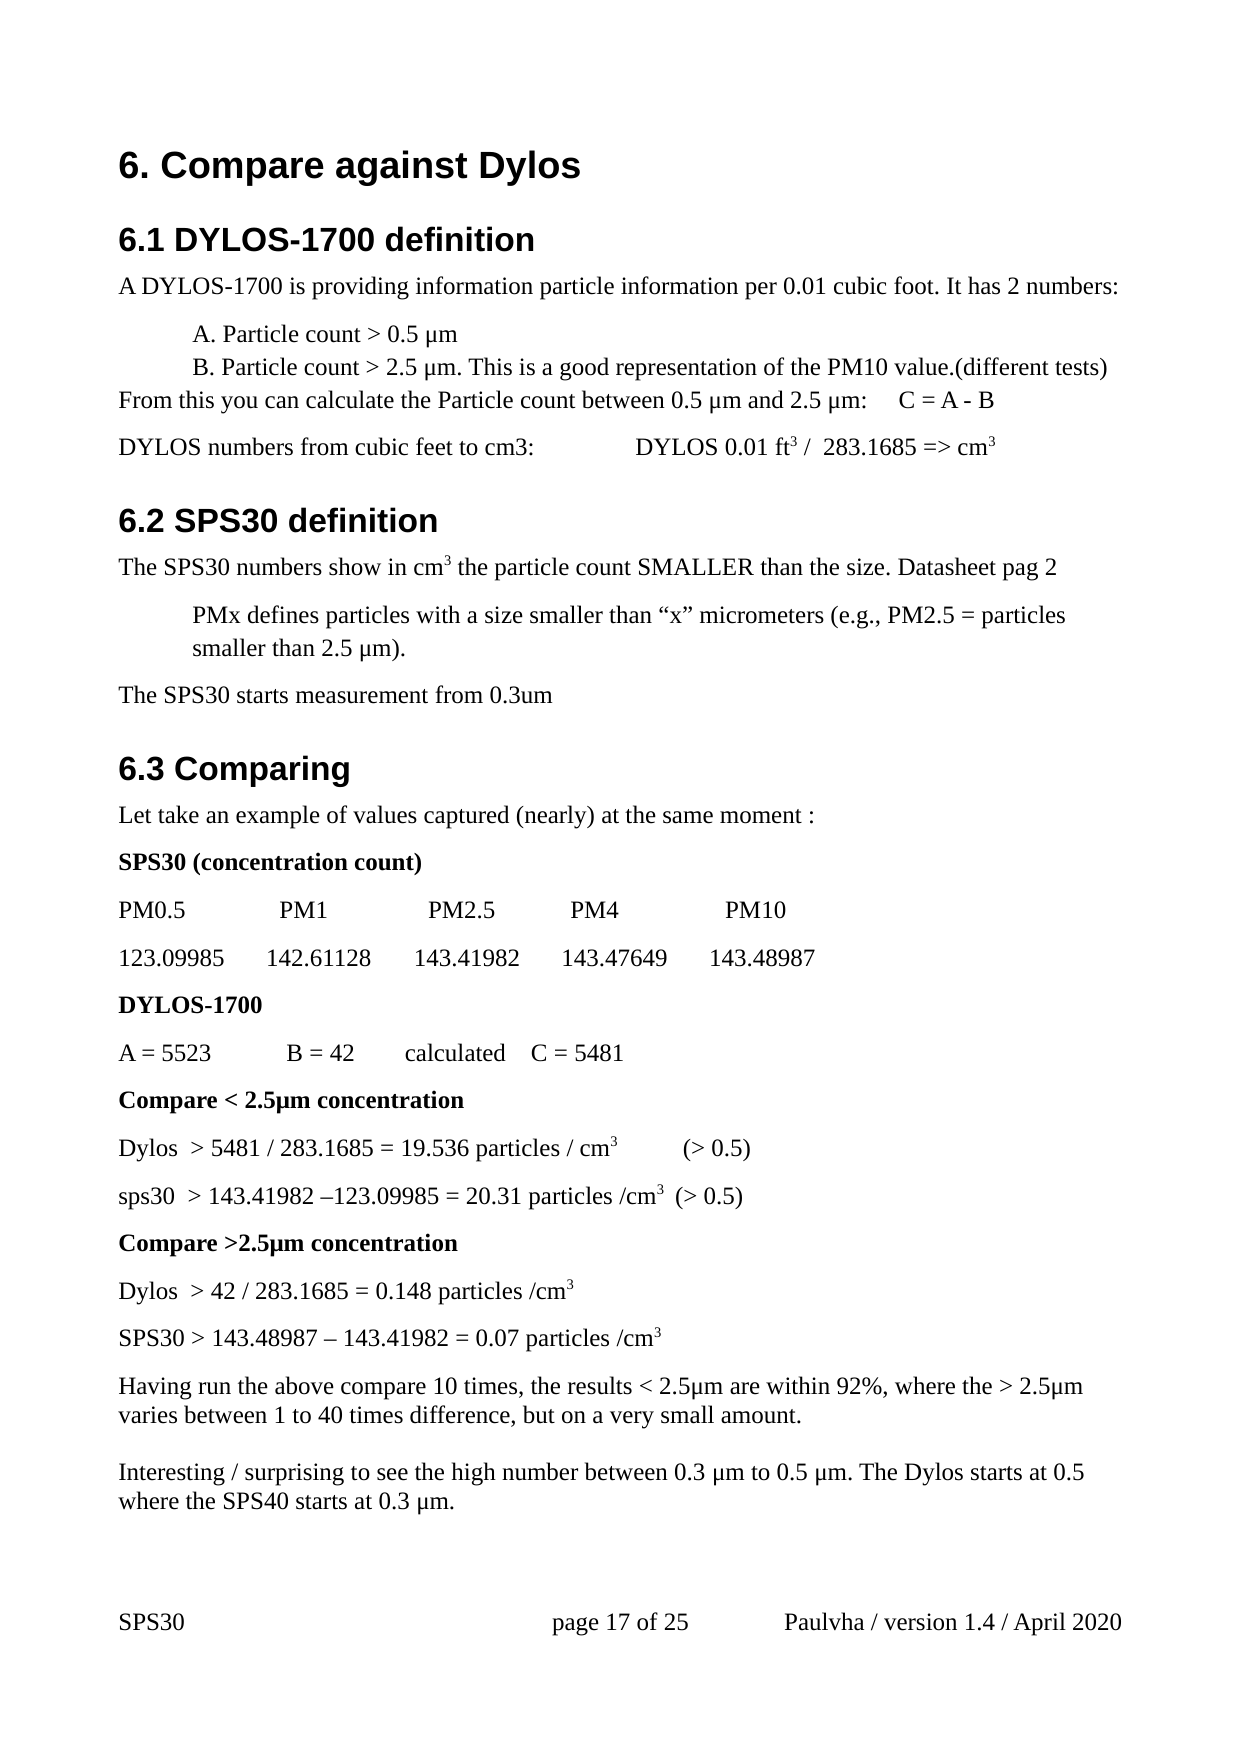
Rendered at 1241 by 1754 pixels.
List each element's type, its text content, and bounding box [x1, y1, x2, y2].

subtitle 6.1 DYLOS-1700 definition [118, 220, 1122, 259]
text Compare >2.5μm concentration [118, 1228, 1122, 1257]
text Dylos > 5481 / 283.1685 = 19.536 particles / cm3 (> 0.5) [118, 1133, 1122, 1162]
text A. Particle count > 0.5 μm [192, 319, 1122, 348]
text Let take an example of values captured (nearly) at the same moment : [118, 800, 1122, 829]
text Compare < 2.5μm concentration [118, 1086, 1122, 1114]
subtitle 6.2 SPS30 definition [118, 501, 1122, 539]
text Interesting / surprising to see the high number between 0.3 μm to 0.5 μm. The Dylos starts at 0.5 where the SPS40 starts at 0.3 μm. [118, 1457, 1122, 1515]
text B. Particle count > 2.5 μm. This is a good representation of the PM10 value.(different tests) [192, 352, 1122, 381]
text The SPS30 starts measurement from 0.3um [118, 680, 1122, 709]
text DYLOS-1700 [118, 990, 1122, 1019]
text SPS30 (concentration count) [118, 847, 1122, 876]
text Having run the above compare 10 times, the results < 2.5μm are within 92%, where the > 2.5μm varies between 1 to 40 times difference, but on a very small amount. [118, 1371, 1122, 1429]
text A DYLOS-1700 is providing information particle information per 0.01 cubic foot. It has 2 numbers: [118, 271, 1122, 300]
text DYLOS numbers from cubic feet to cm3: DYLOS 0.01 ft3 / 283.1685 => cm3 [118, 432, 1122, 461]
text Dylos > 42 / 283.1685 = 0.148 particles /cm3 [118, 1276, 1122, 1305]
text A = 5523 B = 42 calculated C = 5481 [118, 1038, 1122, 1067]
text 123.09985 142.61128 143.41982 143.47649 143.48987 [118, 943, 1122, 971]
text SPS30 > 143.48987 – 143.41982 = 0.07 particles /cm3 [118, 1323, 1122, 1352]
text PMx defines particles with a size smaller than “x” micrometers (e.g., PM2.5 = particles smaller than 2.5 μm). [192, 600, 1122, 661]
text From this you can calculate the Particle count between 0.5 μm and 2.5 μm: C = A - B [118, 385, 1122, 414]
subtitle 6. Compare against Dylos [118, 143, 1122, 187]
text The SPS30 numbers show in cm3 the particle count SMALLER than the size. Datasheet pag 2 [118, 552, 1122, 581]
text sps30 > 143.41982 –123.09985 = 20.31 particles /cm3 (> 0.5) [118, 1181, 1122, 1209]
subtitle 6.3 Comparing [118, 749, 1122, 787]
text PM0.5 PM1 PM2.5 PM4 PM10 [118, 895, 1122, 924]
